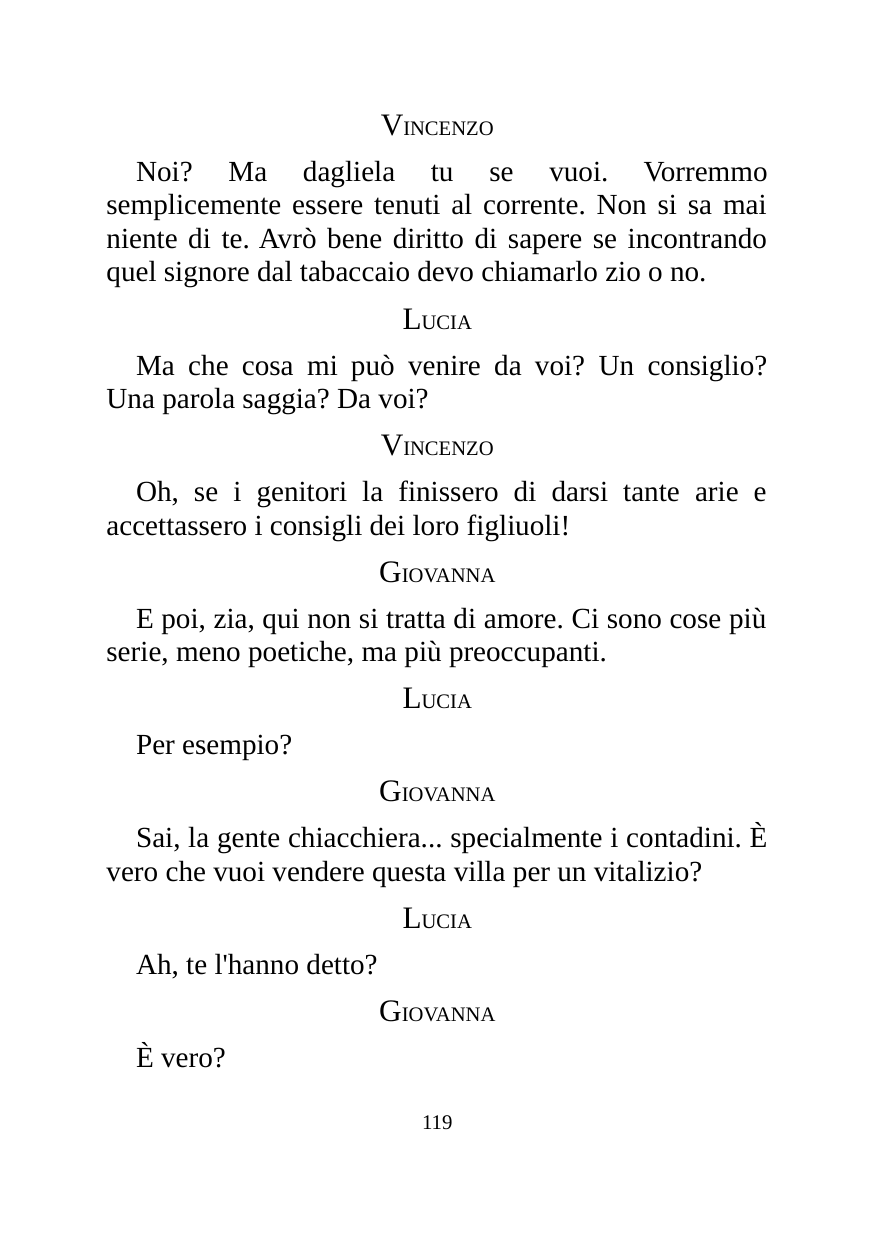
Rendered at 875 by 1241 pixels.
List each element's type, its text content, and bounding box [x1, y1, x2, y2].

text Giovanna [106, 992, 768, 1028]
text Vincenzo [106, 106, 768, 142]
text Vincenzo [106, 426, 768, 462]
text Ma che cosa mi può venire da voi? Un consiglio? Una parola saggia? Da voi? [106, 348, 768, 415]
text Noi? Ma dagliela tu se vuoi. Vorremmo semplicemente essere tenuti al corrente. Non si sa mai niente di te. Avrò bene diritto di sapere se incontrando quel signore dal tabaccaio devo chiamarlo zio o no. [106, 154, 768, 288]
text Lucia [106, 899, 768, 935]
text Per esempio? [106, 727, 768, 761]
text Lucia [106, 679, 768, 716]
text È vero? [106, 1040, 768, 1073]
text Ah, te l'hanno detto? [106, 947, 768, 980]
text Sai, la gente chiacchiera... specialmente i contadini. È vero che vuoi vendere questa villa per un vitalizio? [106, 820, 768, 887]
text Oh, se i genitori la finissero di darsi tante arie e accettassero i consigli dei loro figliuoli! [106, 474, 768, 541]
text E poi, zia, qui non si tratta di amore. Ci sono cose più serie, meno poetiche, ma più preoccupanti. [106, 601, 768, 668]
text Giovanna [106, 773, 768, 808]
text Lucia [106, 300, 768, 336]
text Giovanna [106, 553, 768, 589]
